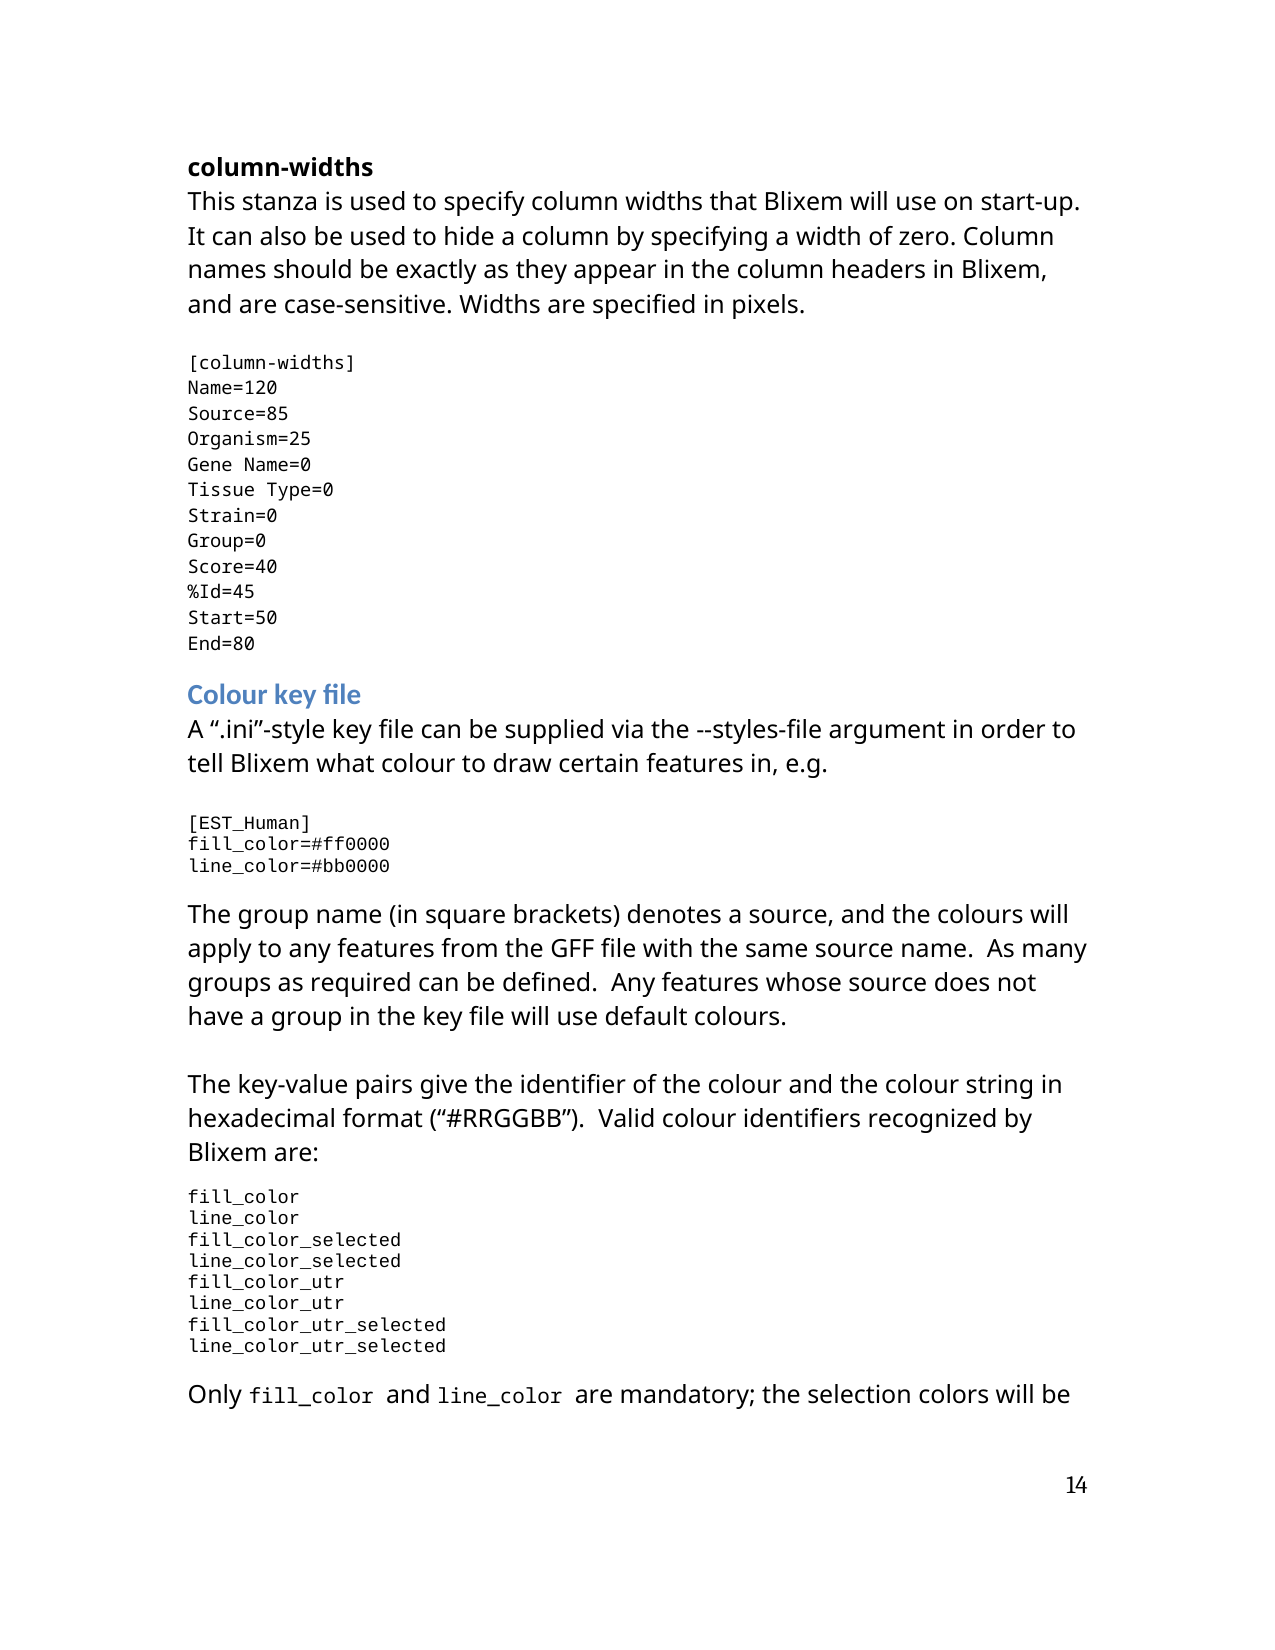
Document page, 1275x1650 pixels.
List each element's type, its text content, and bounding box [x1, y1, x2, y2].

text %Id=45 [187, 579, 1087, 604]
subtitle Colour key file [187, 676, 1087, 712]
text Gene Name=0 [187, 451, 1087, 477]
text line_color [187, 1209, 1087, 1230]
text A “.ini”-style key file can be supplied via the --styles-file argument in order to tell Blixem what colour to draw certain features in, e.g. [187, 712, 1087, 780]
text fill_color=#ff0000 [187, 835, 1087, 856]
text Start=50 [187, 604, 1087, 630]
text End=80 [187, 630, 1087, 655]
text [EST_Human] [187, 814, 1087, 835]
text Name=120 [187, 374, 1087, 400]
text line_color_selected [187, 1252, 1087, 1273]
text Organism=25 [187, 426, 1087, 451]
text This stanza is used to specify column widths that Blixem will use on start-up. It can also be used to hide a column by specifying a width of zero. Column names should be exactly as they appear in the column headers in Blixem, and are case-sensitive. Widths are specified in pixels. [187, 184, 1087, 320]
text Only fill_color and line_color are mandatory; the selection colors will be [187, 1377, 1087, 1411]
text column-widths [187, 150, 1087, 184]
text fill_color_utr [187, 1273, 1087, 1294]
text Tissue Type=0 [187, 477, 1087, 502]
text Source=85 [187, 400, 1087, 426]
text [column-widths] [187, 349, 1087, 374]
text Group=0 [187, 528, 1087, 553]
text line_color_utr_selected [187, 1337, 1087, 1358]
text Score=40 [187, 553, 1087, 579]
text fill_color_selected [187, 1230, 1087, 1252]
text line_color=#bb0000 [187, 856, 1087, 878]
text The group name (in square brackets) denotes a source, and the colours will apply to any features from the GFF file with the same source name. As many groups as required can be defined. Any features whose source does not have a group in the key file will use default colours. [187, 897, 1087, 1033]
text Strain=0 [187, 502, 1087, 528]
text line_color_utr [187, 1294, 1087, 1315]
text The key-value pairs give the identifier of the colour and the colour string in hexadecimal format (“#RRGGBB”). Valid colour identifiers recognized by Blixem are: [187, 1067, 1087, 1169]
text fill_color_utr_selected [187, 1315, 1087, 1337]
text fill_color [187, 1188, 1087, 1209]
